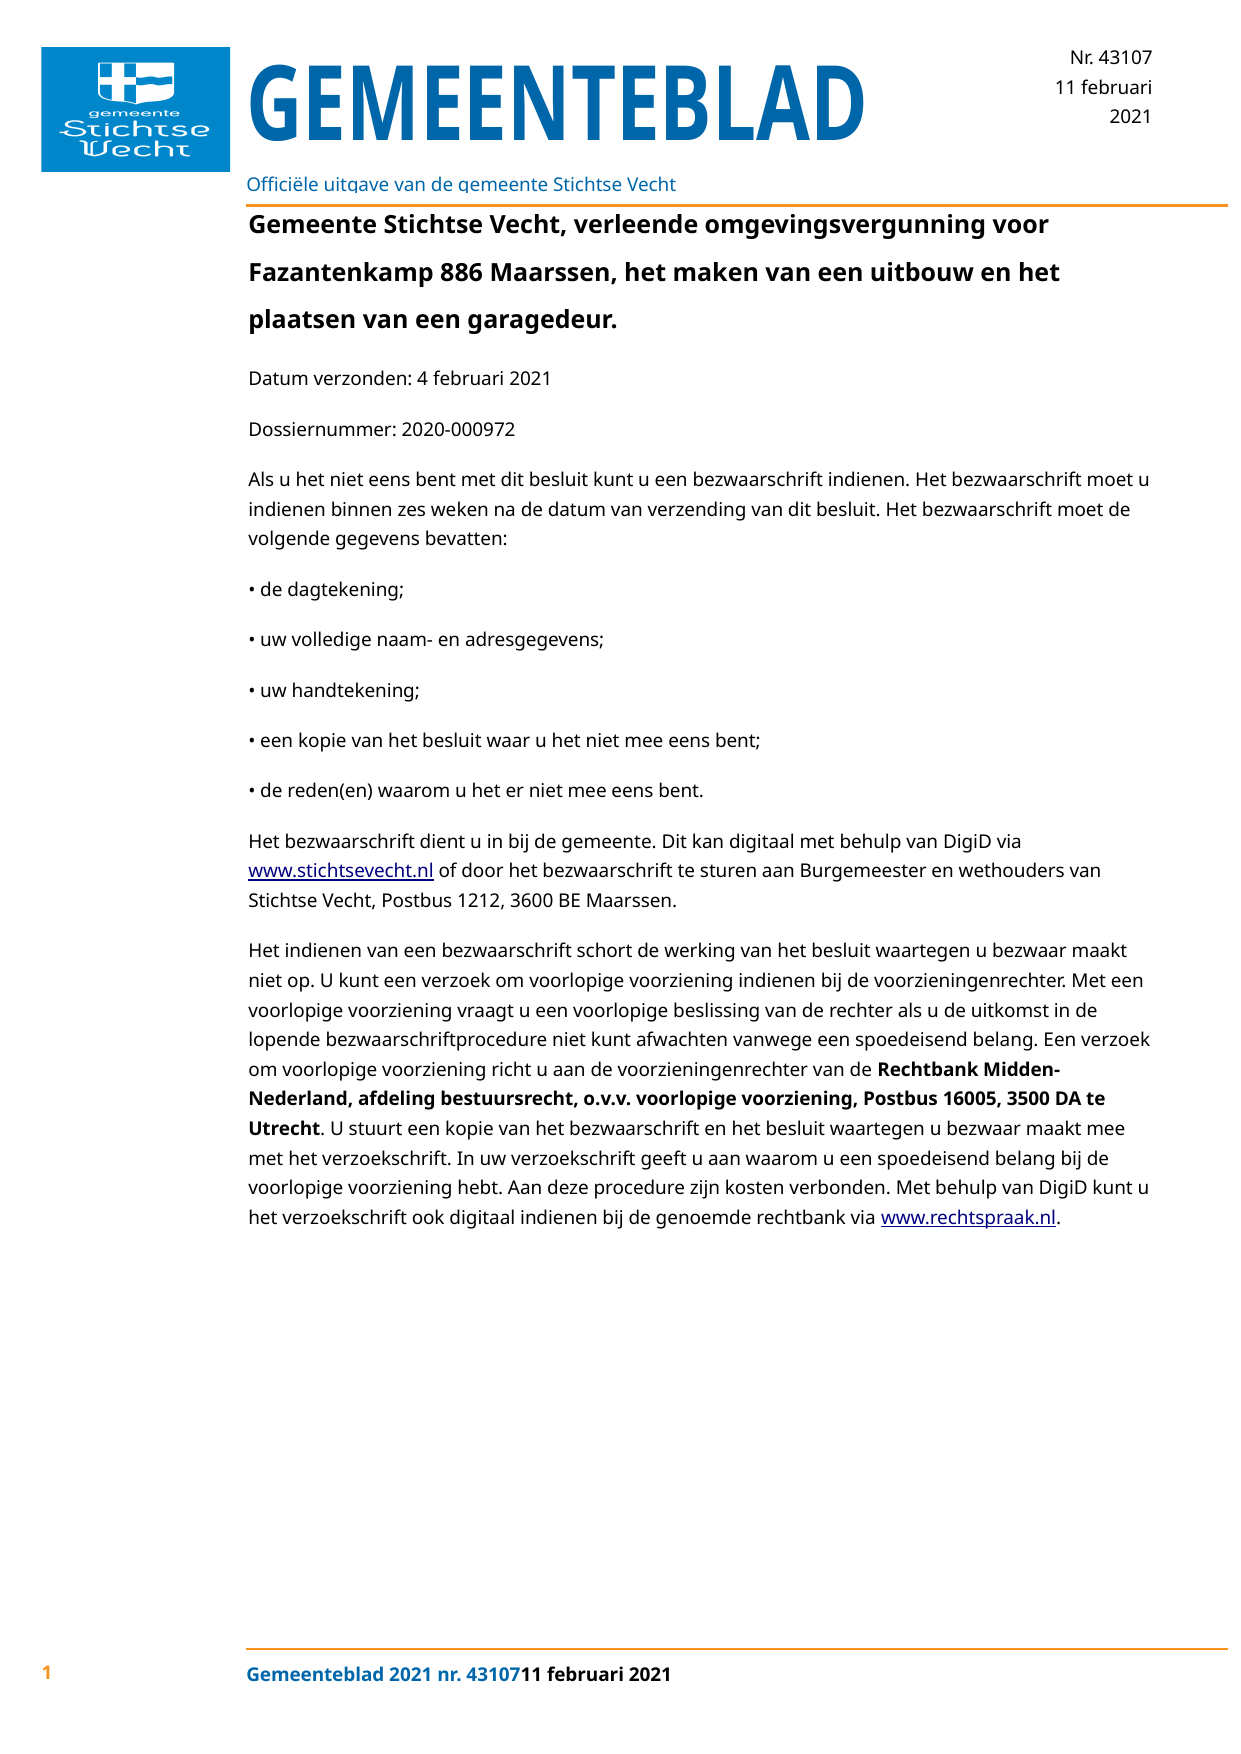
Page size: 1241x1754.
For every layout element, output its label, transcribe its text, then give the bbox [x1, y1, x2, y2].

text Datum verzonden: 4 februari 2021 [248, 366, 1152, 391]
text Het bezwaarschrift dient u in bij de gemeente. Dit kan digitaal met behulp van DigiD via www.stichtsevecht.nl of door het bezwaarschrift te sturen aan Burgemeester en wethouders van Stichtse Vecht, Postbus 1212, 3600 BE Maarssen. [248, 828, 1152, 913]
text • de reden(en) waarom u het er niet mee eens bent. [248, 778, 1152, 803]
text • uw volledige naam- en adresgegevens; [248, 626, 1152, 652]
text Als u het niet eens bent met dit besluit kunt u een bezwaarschrift indienen. Het bezwaarschrift moet u indienen binnen zes weken na de datum van verzending van dit besluit. Het bezwaarschrift moet de volgende gegevens bevatten: [248, 466, 1152, 551]
text Gemeente Stichtse Vecht, verleende omgevingsvergunning voor Fazantenkamp 886 Maarssen, het maken van een uitbouw en het plaatsen van een garagedeur. [248, 207, 1152, 336]
text Het indienen van een bezwaarschrift schort de werking van het besluit waartegen u bezwaar maakt niet op. U kunt een verzoek om voorlopige voorziening indienen bij de voorzieningenrechter. Met een voorlopige voorziening vraagt u een voorlopige beslissing van de rechter als u de uitkomst in de lopende bezwaarschriftprocedure niet kunt afwachten vanwege een spoedeisend belang. Een verzoek om voorlopige voorziening richt u aan de voorzieningenrechter van de Rechtbank Midden-Nederland, afdeling bestuursrecht, o.v.v. voorlopige voorziening, Postbus 16005, 3500 DA te Utrecht. U stuurt een kopie van het bezwaarschrift en het besluit waartegen u bezwaar maakt mee met het verzoekschrift. In uw verzoekschrift geeft u aan waarom u een spoedeisend belang bij de voorlopige voorziening hebt. Aan deze procedure zijn kosten verbonden. Met behulp van DigiD kunt u het verzoekschrift ook digitaal indienen bij de genoemde rechtbank via www.rechtspraak.nl. [248, 938, 1152, 1229]
text Dossiernummer: 2020-000972 [248, 416, 1152, 442]
picture [137, 63, 174, 103]
picture [99, 63, 135, 101]
text • een kopie van het besluit waar u het niet mee eens bent; [248, 727, 1152, 753]
text • de dagtekening; [248, 576, 1152, 602]
text • uw handtekening; [248, 677, 1152, 702]
